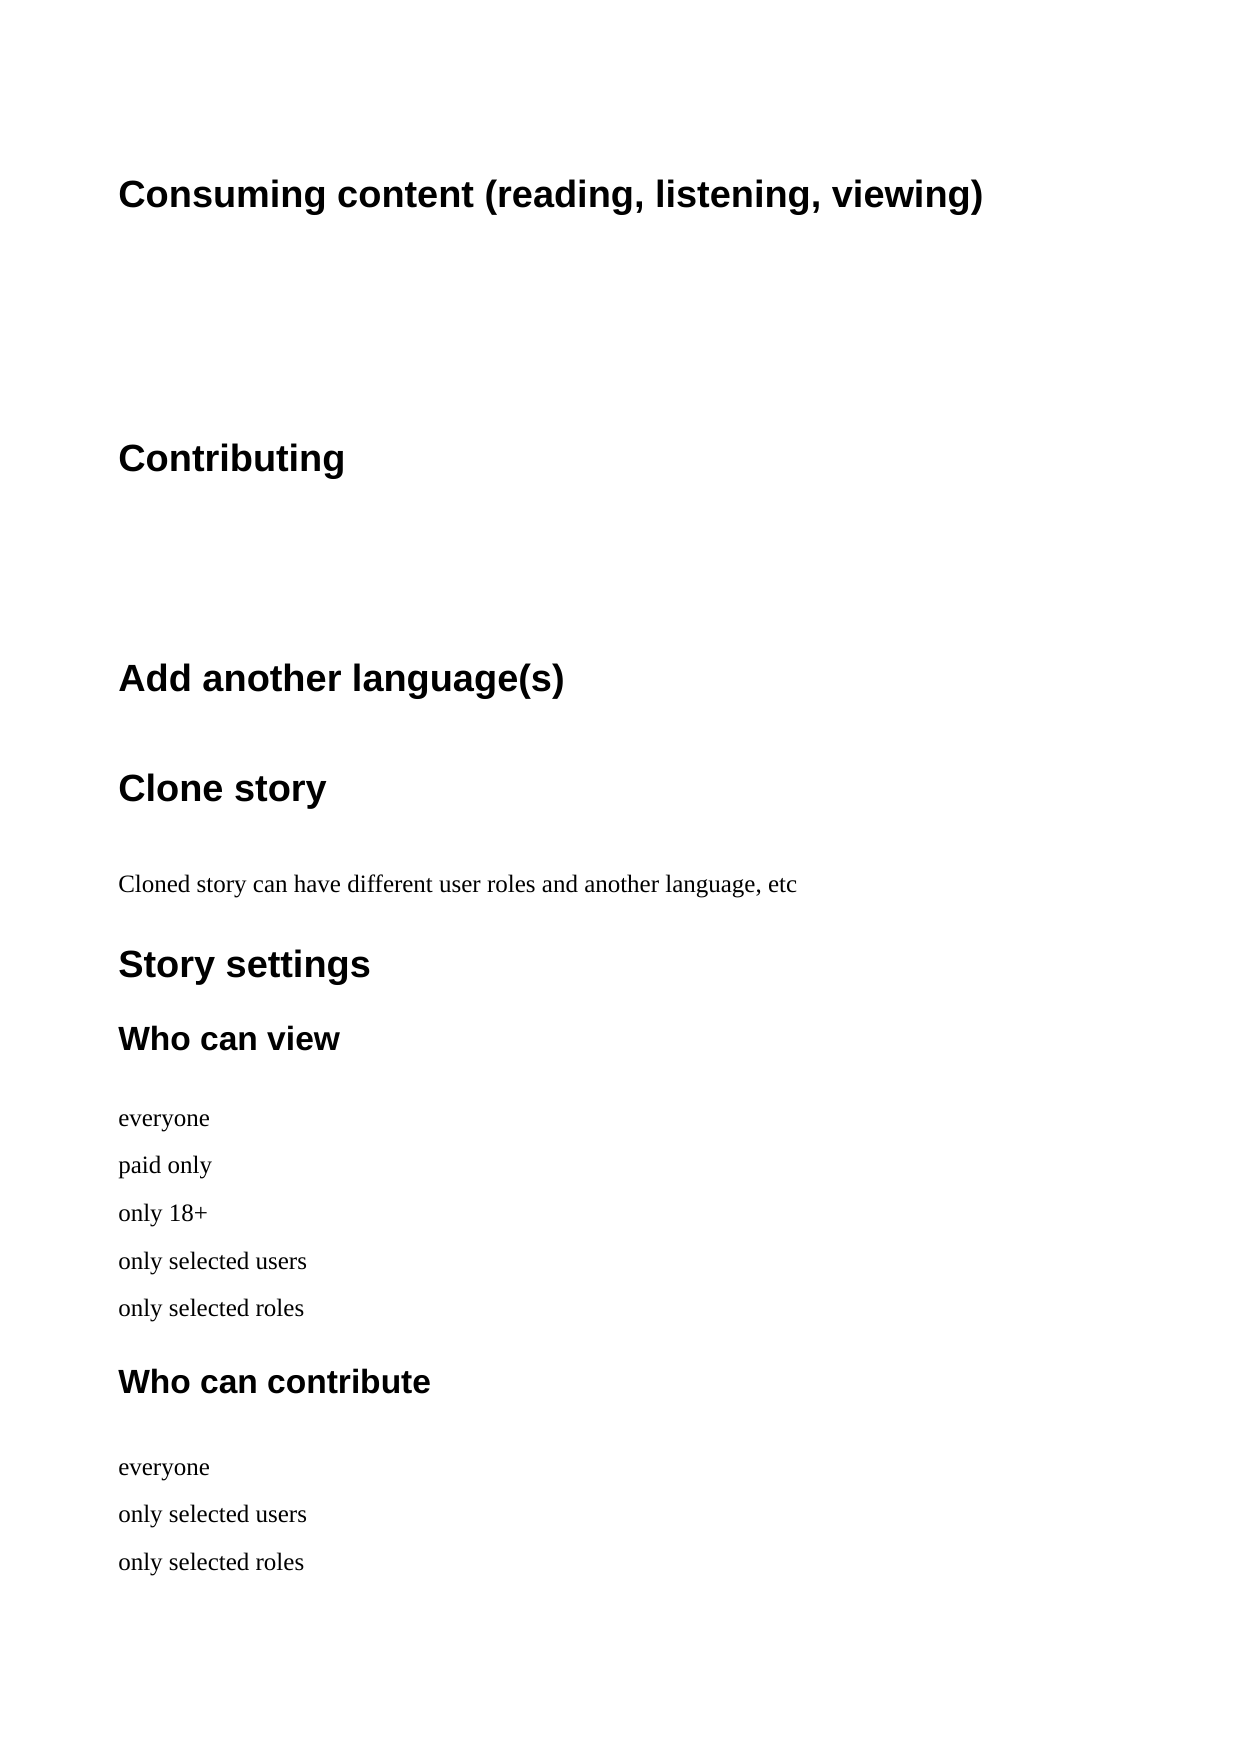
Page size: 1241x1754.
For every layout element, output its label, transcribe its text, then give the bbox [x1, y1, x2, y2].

text Cloned story can have different user roles and another language, etc [118, 869, 1122, 898]
subtitle Add another language(s) [118, 612, 1122, 699]
text everyone [118, 1070, 1122, 1132]
text only selected users [118, 1246, 1122, 1274]
subtitle Story settings [118, 942, 1122, 985]
text only selected users [118, 1499, 1122, 1528]
subtitle Contributing [118, 436, 1122, 479]
subtitle Consuming content (reading, listening, viewing) [118, 172, 1122, 303]
text only selected roles [118, 1293, 1122, 1322]
subtitle Who can contribute [118, 1362, 1122, 1439]
text everyone [118, 1452, 1122, 1480]
subtitle Clone story [118, 765, 1122, 809]
text paid only [118, 1151, 1122, 1179]
text only 18+ [118, 1198, 1122, 1227]
text only selected roles [118, 1547, 1122, 1576]
subtitle Who can view [118, 1019, 1122, 1057]
